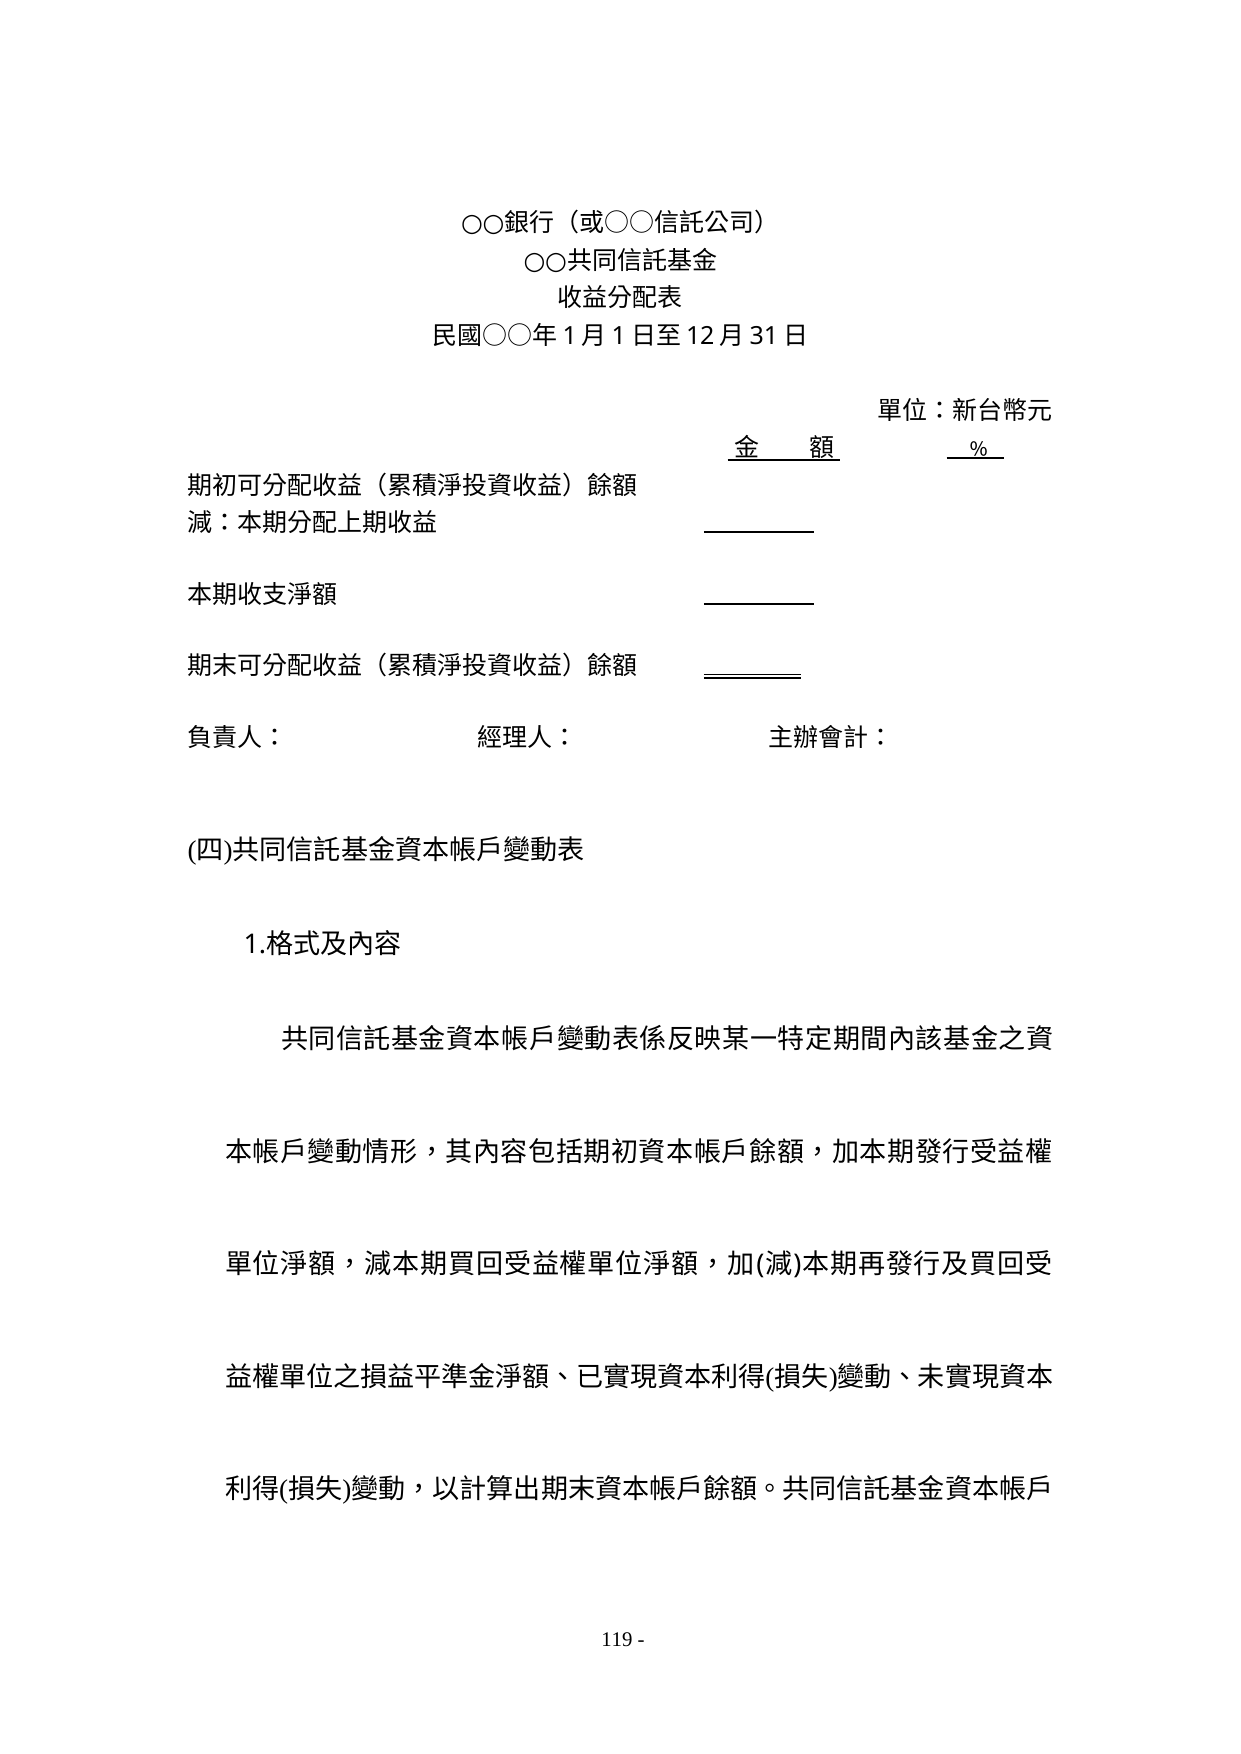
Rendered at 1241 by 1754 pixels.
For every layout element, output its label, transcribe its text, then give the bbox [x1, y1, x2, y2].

table_cell [675, 540, 918, 573]
table_cell [675, 502, 918, 539]
table_cell [184, 427, 402, 464]
table_cell [675, 683, 918, 717]
table_cell [919, 502, 1055, 539]
text ○○銀行（或○○信託公司） [187, 202, 1053, 239]
table_cell [675, 574, 918, 611]
table_cell 主辦會計： [765, 717, 1055, 754]
table_cell [919, 611, 1055, 645]
table_cell 減：本期分配上期收益 [184, 502, 675, 539]
table_cell [675, 465, 918, 502]
table_cell [919, 540, 1055, 573]
table_cell [402, 427, 675, 464]
text 1.格式及內容 [187, 905, 1053, 980]
table_header [184, 390, 675, 427]
table_cell ﹪ [919, 427, 1055, 464]
table_cell [919, 645, 1055, 683]
text 民國○○年1月1日至12月31日 [187, 314, 1053, 352]
table_cell 金 額 [675, 427, 918, 464]
table_cell 負責人： [184, 717, 474, 754]
text 收益分配表 [187, 277, 1053, 314]
table_cell [675, 611, 918, 645]
table_cell [919, 574, 1055, 611]
table_cell [919, 683, 1055, 717]
table_cell 本期收支淨額 [184, 574, 675, 611]
table_cell 經理人： [475, 717, 765, 754]
table_cell [919, 465, 1055, 502]
table_header 單位：新台幣元 [675, 390, 1055, 427]
table_cell [184, 683, 675, 717]
text ○○共同信託基金 [187, 239, 1053, 277]
table_cell [184, 540, 675, 573]
text (四)共同信託基金資本帳戶變動表 [187, 810, 1053, 885]
text 共同信託基金資本帳戶變動表係反映某一特定期間內該基金之資本帳戶變動情形，其內容包括期初資本帳戶餘額，加本期發行受益權單位淨額，減本期買回受益權單位淨額，加(減)本期再發行及買回受益權單位之損益平準金淨額、已實現資本利得(損失)變動、未實現資本利得(損失)變動，以計算出期末資本帳戶餘額。共同信託基金資本帳戶 [225, 999, 1053, 1524]
table_cell [184, 611, 675, 645]
table_cell [675, 645, 918, 683]
table_cell 期末可分配收益（累積淨投資收益）餘額 [184, 645, 675, 683]
table_cell 期初可分配收益（累積淨投資收益）餘額 [184, 465, 675, 502]
